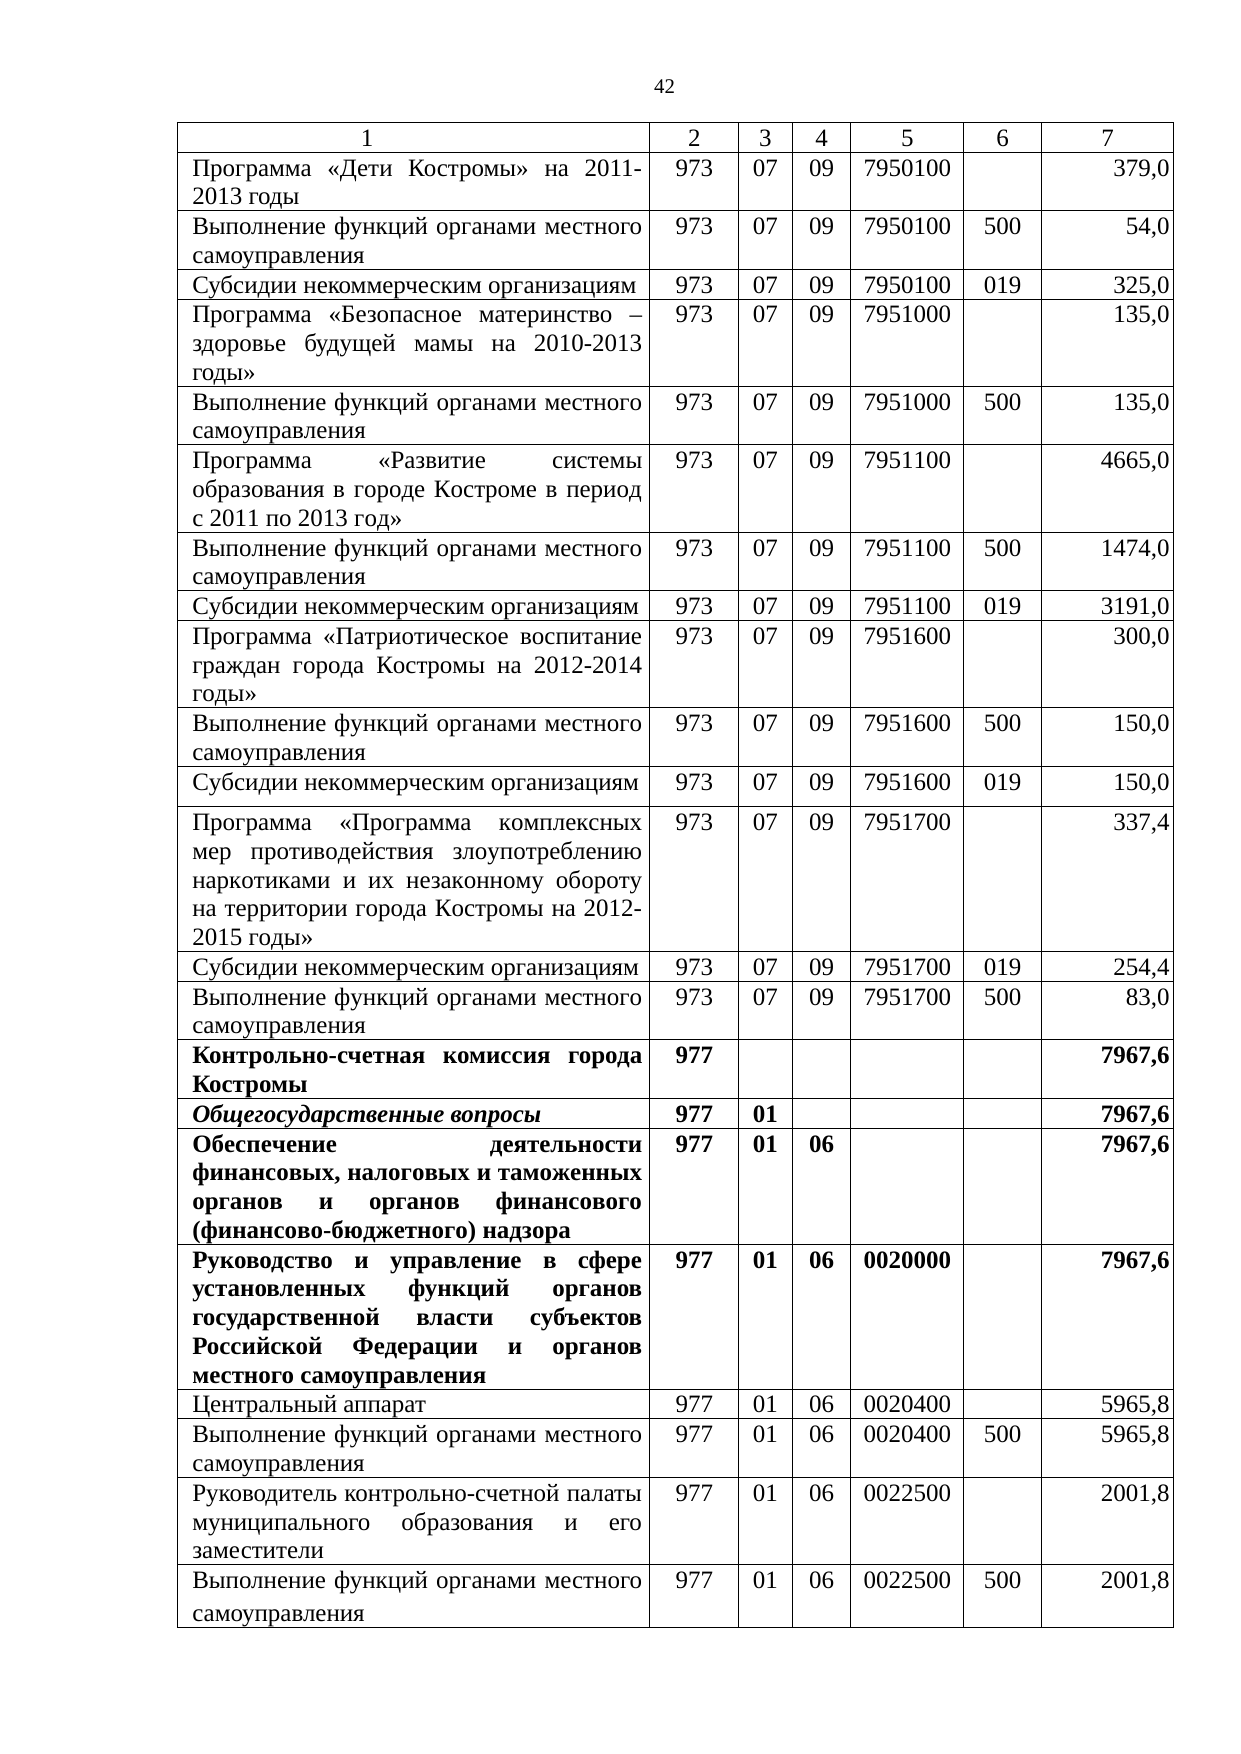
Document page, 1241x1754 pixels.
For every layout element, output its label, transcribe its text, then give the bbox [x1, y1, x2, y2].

table_cell 01 [739, 1419, 792, 1477]
table_cell 500 [964, 1565, 1041, 1627]
table_cell 5965,8 [1042, 1390, 1173, 1418]
table_cell 07 [739, 708, 792, 766]
table_cell Субсидии некоммерческим организациям [178, 591, 649, 620]
table_cell 09 [793, 621, 850, 707]
table_cell 09 [793, 153, 850, 210]
table_cell 09 [793, 270, 850, 298]
table_cell [1174, 981, 1211, 1039]
table_cell [964, 1390, 1041, 1418]
table_cell 7967,6 [1042, 1245, 1173, 1388]
table_cell [964, 1129, 1041, 1244]
table_cell 01 [739, 1478, 792, 1564]
table_cell 09 [793, 952, 850, 981]
table_cell Центральный аппарат [178, 1390, 649, 1418]
table_cell 0020400 [851, 1390, 963, 1418]
table_cell 09 [793, 708, 850, 766]
table_cell 2001,8 [1042, 1565, 1173, 1627]
table_cell 07 [739, 982, 792, 1039]
table_cell Выполнение функций органами местного самоуправления [178, 1419, 649, 1477]
table_cell 973 [650, 300, 738, 386]
table_cell 500 [964, 982, 1041, 1039]
table_cell Контрольно-счетная комиссия города Костромы [178, 1040, 649, 1098]
table_cell 09 [793, 767, 850, 806]
table_cell 973 [650, 211, 738, 269]
table_cell 2001,8 [1042, 1478, 1173, 1564]
table_cell 09 [793, 445, 850, 532]
table_cell 254,4 [1042, 952, 1173, 981]
table_cell [964, 300, 1041, 386]
table_cell [851, 1040, 963, 1098]
table_cell [1174, 590, 1211, 620]
table_header 5 [851, 123, 963, 152]
table_cell 7967,6 [1042, 1129, 1173, 1244]
table_cell 09 [793, 533, 850, 590]
table_cell Программа «Безопасное материнство – здоровье будущей мамы на 2010-2013 годы» [178, 300, 649, 386]
table_cell 973 [650, 767, 738, 806]
table_cell [851, 1129, 963, 1244]
table_cell 973 [650, 708, 738, 766]
table_cell [964, 807, 1041, 951]
table_header 4 [793, 123, 850, 152]
table_cell Руководство и управление в сфере установленных функций органов государственной власти субъектов Российской Федерации и органов местного самоуправления [178, 1245, 649, 1388]
table_cell 7967,6 [1042, 1099, 1173, 1128]
table_cell 09 [793, 591, 850, 620]
table_cell 07 [739, 807, 792, 951]
table_cell 01 [739, 1390, 792, 1418]
table_cell [1174, 1477, 1211, 1564]
table_cell 7951700 [851, 952, 963, 981]
table_cell 06 [793, 1245, 850, 1388]
table_cell [1174, 210, 1211, 269]
table_header 7 [1042, 123, 1173, 152]
table_cell [1174, 532, 1211, 590]
table_cell 07 [739, 445, 792, 532]
table_cell [1174, 299, 1211, 386]
table_cell 7950100 [851, 270, 963, 298]
table_cell 7951600 [851, 708, 963, 766]
table_cell 973 [650, 621, 738, 707]
table_cell 973 [650, 153, 738, 210]
table_cell 977 [650, 1129, 738, 1244]
table_cell Обеспечение деятельности финансовых, налоговых и таможенных органов и органов финансового (финансово-бюджетного) надзора [178, 1129, 649, 1244]
table_cell Выполнение функций органами местного самоуправления [178, 708, 649, 766]
table_cell [964, 153, 1041, 210]
table_cell 7951600 [851, 767, 963, 806]
table_cell 06 [793, 1419, 850, 1477]
table_cell 973 [650, 591, 738, 620]
table_cell 0020400 [851, 1419, 963, 1477]
table_cell 0020000 [851, 1245, 963, 1388]
table_cell 500 [964, 708, 1041, 766]
table_header 6 [964, 123, 1041, 152]
table_cell 07 [739, 153, 792, 210]
table_cell 06 [793, 1565, 850, 1627]
table_cell 01 [739, 1129, 792, 1244]
table_cell [1174, 620, 1211, 707]
table_cell Выполнение функций органами местного самоуправления [178, 211, 649, 269]
table_cell [851, 1099, 963, 1128]
table_cell 09 [793, 300, 850, 386]
table_cell 325,0 [1042, 270, 1173, 298]
table_cell 07 [739, 621, 792, 707]
table_cell 09 [793, 211, 850, 269]
table_cell 7951100 [851, 445, 963, 532]
table_cell 150,0 [1042, 767, 1173, 806]
table_cell 977 [650, 1478, 738, 1564]
table_cell 06 [793, 1478, 850, 1564]
table_cell [1174, 1098, 1211, 1128]
table_cell 973 [650, 952, 738, 981]
table_cell Общегосударственные вопросы [178, 1099, 649, 1128]
table_cell [1174, 152, 1211, 210]
table_cell [1174, 1244, 1211, 1388]
table_cell [964, 1245, 1041, 1388]
table_cell [964, 1040, 1041, 1098]
table_cell 500 [964, 387, 1041, 444]
table_cell 07 [739, 533, 792, 590]
table_cell 09 [793, 807, 850, 951]
table_cell 07 [739, 300, 792, 386]
table_header 1 [178, 123, 649, 152]
table_header [1174, 122, 1211, 152]
table_cell 973 [650, 807, 738, 951]
table_cell 07 [739, 591, 792, 620]
table_cell [739, 1040, 792, 1098]
table_cell 300,0 [1042, 621, 1173, 707]
table_cell [793, 1040, 850, 1098]
table_cell 7951700 [851, 807, 963, 951]
table_cell 0022500 [851, 1565, 963, 1627]
table_cell 500 [964, 533, 1041, 590]
table_cell Программа «Программа комплексных мер противодействия злоупотреблению наркотиками и их незаконному обороту на территории города Костромы на 2012-2015 годы» [178, 807, 649, 951]
table_cell 07 [739, 270, 792, 298]
table_cell 4665,0 [1042, 445, 1173, 532]
table_cell [1174, 1389, 1211, 1418]
table_cell [964, 621, 1041, 707]
table_cell 977 [650, 1565, 738, 1627]
table_cell Выполнение функций органами местного самоуправления [178, 1565, 649, 1627]
table_cell Программа «Дети Костромы» на 2011-2013 годы [178, 153, 649, 210]
table_cell 019 [964, 270, 1041, 298]
table_cell 83,0 [1042, 982, 1173, 1039]
table_cell [1174, 1418, 1211, 1477]
table_cell 54,0 [1042, 211, 1173, 269]
table_cell Выполнение функций органами местного самоуправления [178, 387, 649, 444]
table_cell 337,4 [1042, 807, 1173, 951]
table_cell 06 [793, 1129, 850, 1244]
table_cell [964, 1099, 1041, 1128]
table_cell 977 [650, 1099, 738, 1128]
table_cell [1174, 707, 1211, 766]
table_cell 977 [650, 1245, 738, 1388]
table_cell 01 [739, 1099, 792, 1128]
table_cell 7967,6 [1042, 1040, 1173, 1098]
table_cell 7950100 [851, 211, 963, 269]
table_cell [1174, 766, 1211, 806]
table_cell 135,0 [1042, 387, 1173, 444]
table_cell 973 [650, 982, 738, 1039]
table_cell 09 [793, 982, 850, 1039]
table_cell 06 [793, 1390, 850, 1418]
table_cell 973 [650, 270, 738, 298]
table_cell 7951000 [851, 300, 963, 386]
table_cell 0022500 [851, 1478, 963, 1564]
table_cell [1174, 1564, 1211, 1627]
table_cell 01 [739, 1565, 792, 1627]
table_cell Программа «Патриотическое воспитание граждан города Костромы на 2012-2014 годы» [178, 621, 649, 707]
table_cell 973 [650, 533, 738, 590]
table_cell 5965,8 [1042, 1419, 1173, 1477]
table_cell [793, 1099, 850, 1128]
table_cell 7951100 [851, 533, 963, 590]
table_cell Субсидии некоммерческим организациям [178, 952, 649, 981]
table_cell 500 [964, 211, 1041, 269]
table_cell 973 [650, 445, 738, 532]
table_cell 977 [650, 1419, 738, 1477]
table_cell Субсидии некоммерческим организациям [178, 767, 649, 806]
table_cell Выполнение функций органами местного самоуправления [178, 533, 649, 590]
table_cell 977 [650, 1390, 738, 1418]
table_header 3 [739, 123, 792, 152]
table_cell 379,0 [1042, 153, 1173, 210]
table_cell 150,0 [1042, 708, 1173, 766]
table_cell Субсидии некоммерческим организациям [178, 270, 649, 298]
table_cell 1474,0 [1042, 533, 1173, 590]
table_cell [1174, 444, 1211, 532]
table_cell [1174, 951, 1211, 981]
table_cell 7951700 [851, 982, 963, 1039]
table_cell [1174, 1039, 1211, 1098]
table_cell Руководитель контрольно-счетной палаты муниципального образования и его заместители [178, 1478, 649, 1564]
table_cell 3191,0 [1042, 591, 1173, 620]
table_cell Выполнение функций органами местного самоуправления [178, 982, 649, 1039]
table_cell 07 [739, 767, 792, 806]
table_cell [1174, 386, 1211, 444]
table_cell 01 [739, 1245, 792, 1388]
table_cell 7951600 [851, 621, 963, 707]
table_cell [964, 1478, 1041, 1564]
table_cell 973 [650, 387, 738, 444]
table_cell [1174, 1128, 1211, 1244]
table_cell 09 [793, 387, 850, 444]
table_cell 07 [739, 211, 792, 269]
table_cell 019 [964, 591, 1041, 620]
table_cell [1174, 269, 1211, 298]
table_cell 7951000 [851, 387, 963, 444]
table_cell 07 [739, 952, 792, 981]
table_cell 07 [739, 387, 792, 444]
table_cell 019 [964, 767, 1041, 806]
table_header 2 [650, 123, 738, 152]
table_cell 019 [964, 952, 1041, 981]
table_cell 500 [964, 1419, 1041, 1477]
table_cell [964, 445, 1041, 532]
table_cell 7951100 [851, 591, 963, 620]
table_cell [1174, 806, 1211, 951]
table_cell Программа «Развитие системы образования в городе Костроме в период с 2011 по 2013 год» [178, 445, 649, 532]
table_cell 977 [650, 1040, 738, 1098]
table_cell 135,0 [1042, 300, 1173, 386]
table_cell 7950100 [851, 153, 963, 210]
